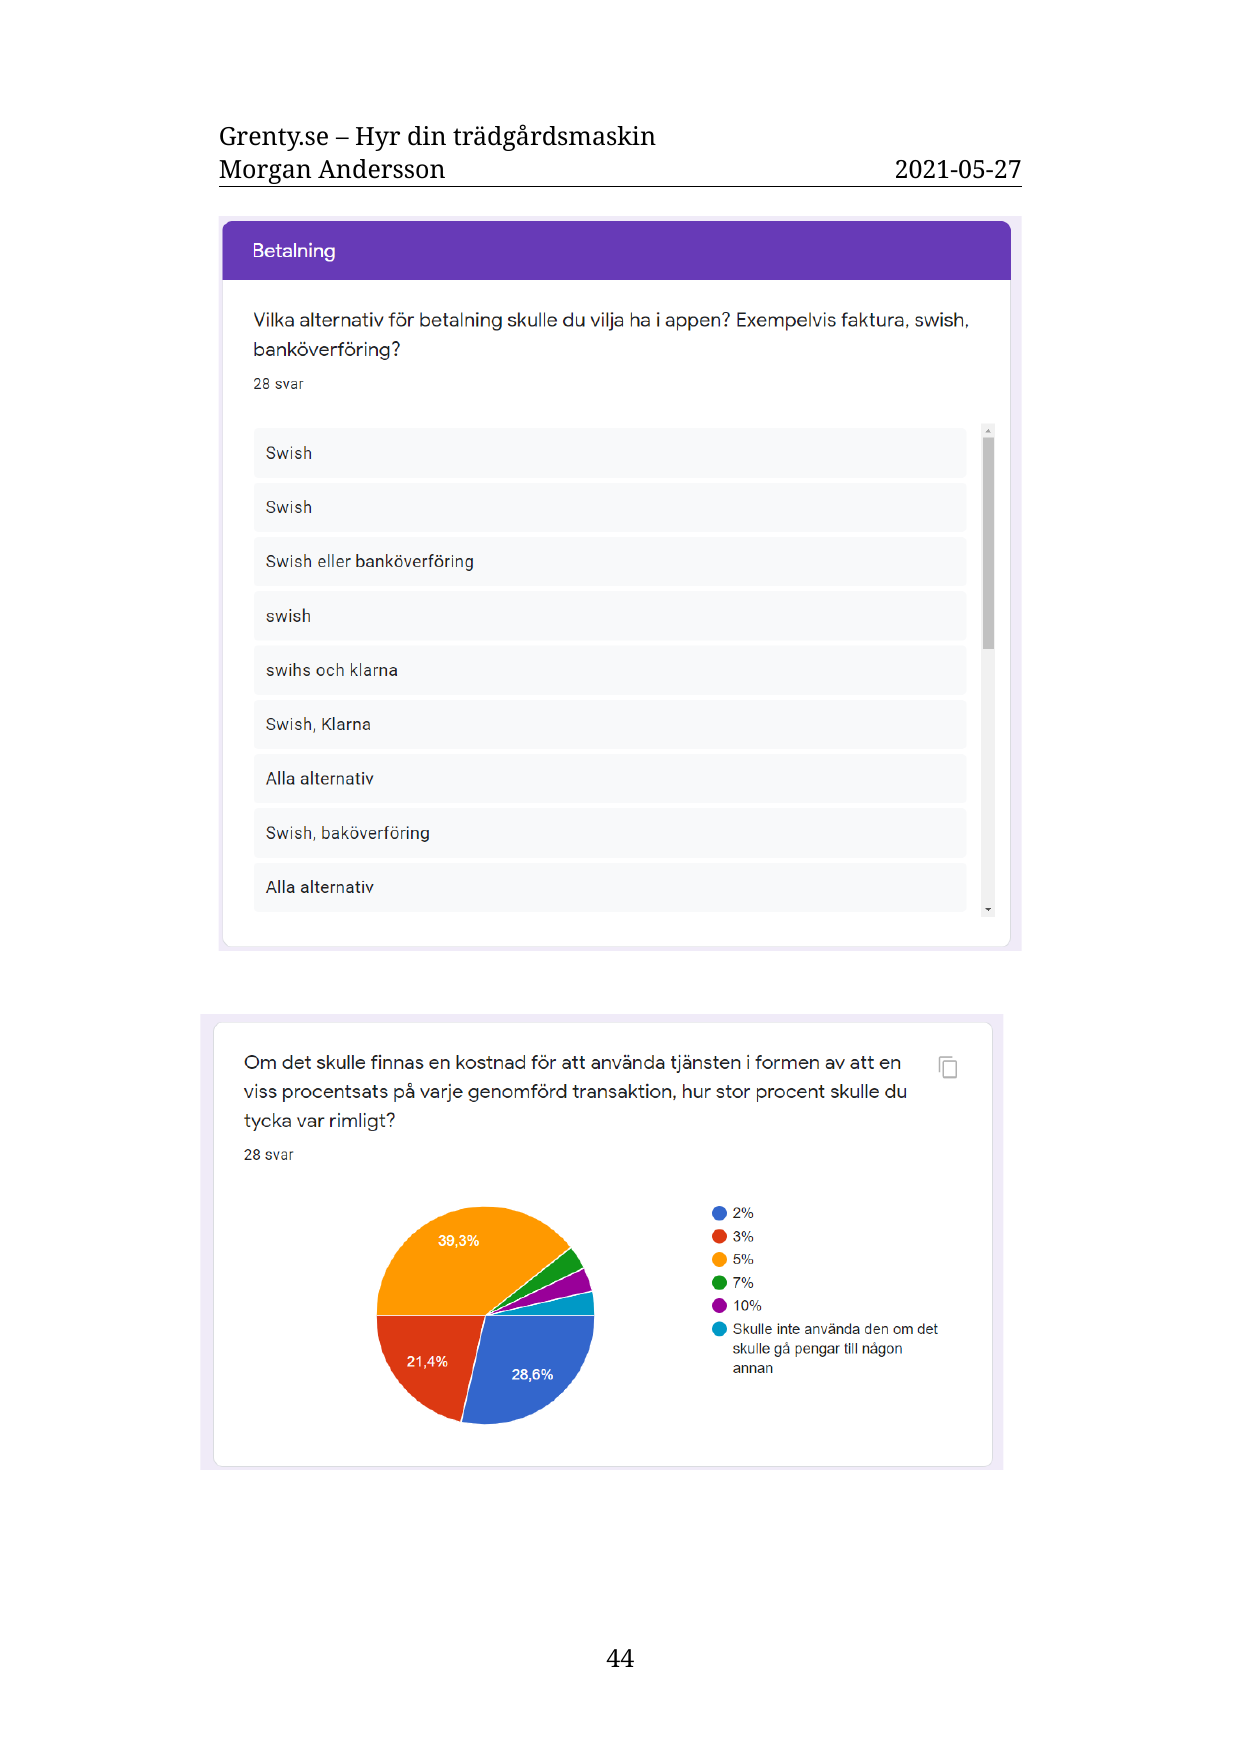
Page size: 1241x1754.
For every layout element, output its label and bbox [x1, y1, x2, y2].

picture [218, 216, 1022, 951]
picture [200, 1014, 1004, 1470]
